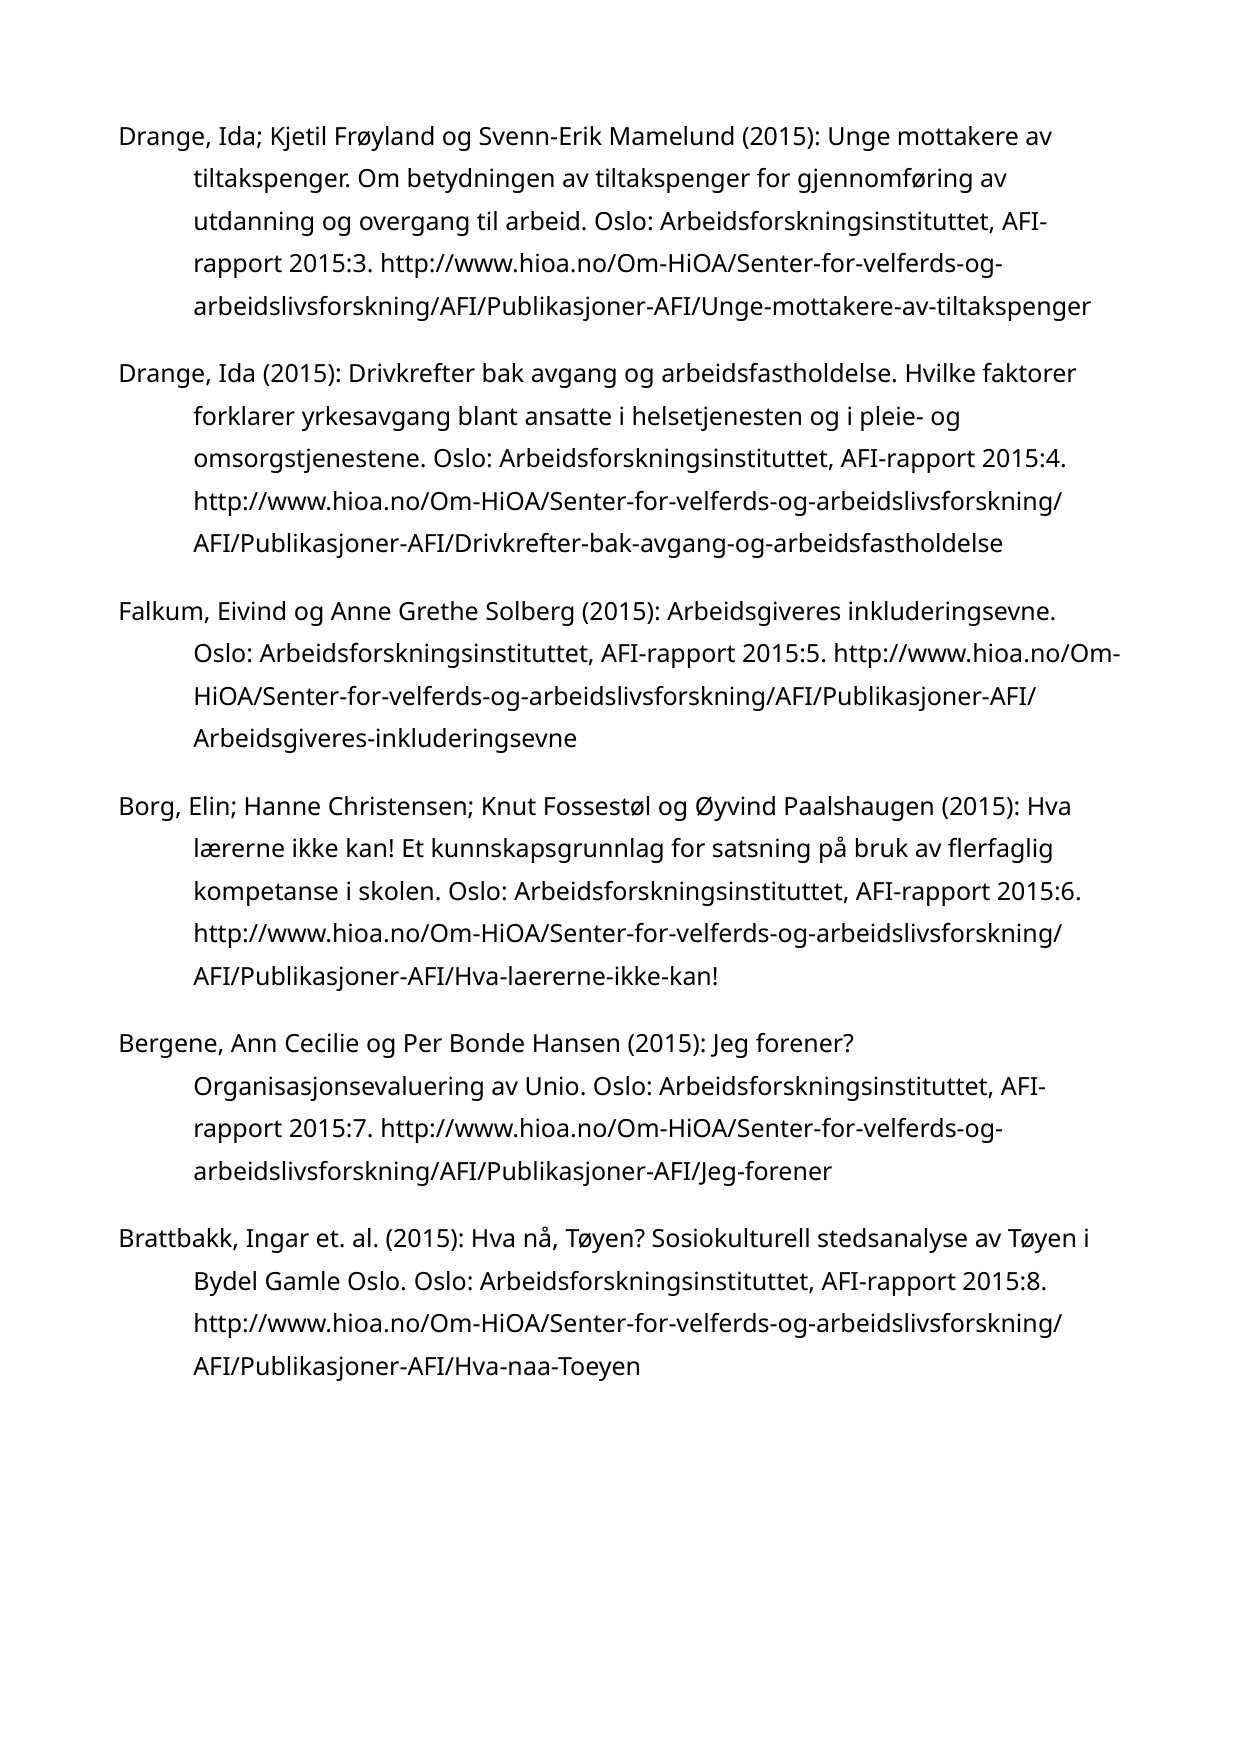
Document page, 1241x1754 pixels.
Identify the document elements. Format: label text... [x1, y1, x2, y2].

list Bergene, Ann Cecilie og Per Bonde Hansen (2015): Jeg forener? Organisasjonsevaluering av Unio. Oslo: Arbeidsforskningsinstituttet, AFI-rapport 2015:7. http://www.hioa.no/Om-HiOA/Senter-for-velferds-og-arbeidslivsforskning/AFI/Publikasjoner-AFI/Jeg-forener [118, 1026, 1122, 1187]
list Drange, Ida (2015): Drivkrefter bak avgang og arbeidsfastholdelse. Hvilke faktorer forklarer yrkesavgang blant ansatte i helsetjenesten og i pleie- og omsorgstjenestene. Oslo: Arbeidsforskningsinstituttet, AFI-rapport 2015:4. http://www.hioa.no/Om-HiOA/Senter-for-velferds-og-arbeidslivsforskning/AFI/Publikasjoner-AFI/Drivkrefter-bak-avgang-og-arbeidsfastholdelse [118, 356, 1122, 560]
list Borg, Elin; Hanne Christensen; Knut Fossestøl og Øyvind Paalshaugen (2015): Hva lærerne ikke kan! Et kunnskapsgrunnlag for satsning på bruk av flerfaglig kompetanse i skolen. Oslo: Arbeidsforskningsinstituttet, AFI-rapport 2015:6. http://www.hioa.no/Om-HiOA/Senter-for-velferds-og-arbeidslivsforskning/AFI/Publikasjoner-AFI/Hva-laererne-ikke-kan! [118, 788, 1122, 992]
list Falkum, Eivind og Anne Grethe Solberg (2015): Arbeidsgiveres inkluderingsevne. Oslo: Arbeidsforskningsinstituttet, AFI-rapport 2015:5. http://www.hioa.no/Om-HiOA/Senter-for-velferds-og-arbeidslivsforskning/AFI/Publikasjoner-AFI/Arbeidsgiveres-inkluderingsevne [118, 593, 1122, 755]
list Brattbakk, Ingar et. al. (2015): Hva nå, Tøyen? Sosiokulturell stedsanalyse av Tøyen i Bydel Gamle Oslo. Oslo: Arbeidsforskningsinstituttet, AFI-rapport 2015:8. http://www.hioa.no/Om-HiOA/Senter-for-velferds-og-arbeidslivsforskning/AFI/Publikasjoner-AFI/Hva-naa-Toeyen [118, 1221, 1122, 1382]
list Drange, Ida; Kjetil Frøyland og Svenn-Erik Mamelund (2015): Unge mottakere av tiltakspenger. Om betydningen av tiltakspenger for gjennomføring av utdanning og overgang til arbeid. Oslo: Arbeidsforskningsinstituttet, AFI-rapport 2015:3. http://www.hioa.no/Om-HiOA/Senter-for-velferds-og-arbeidslivsforskning/AFI/Publikasjoner-AFI/Unge-mottakere-av-tiltakspenger [118, 118, 1122, 322]
